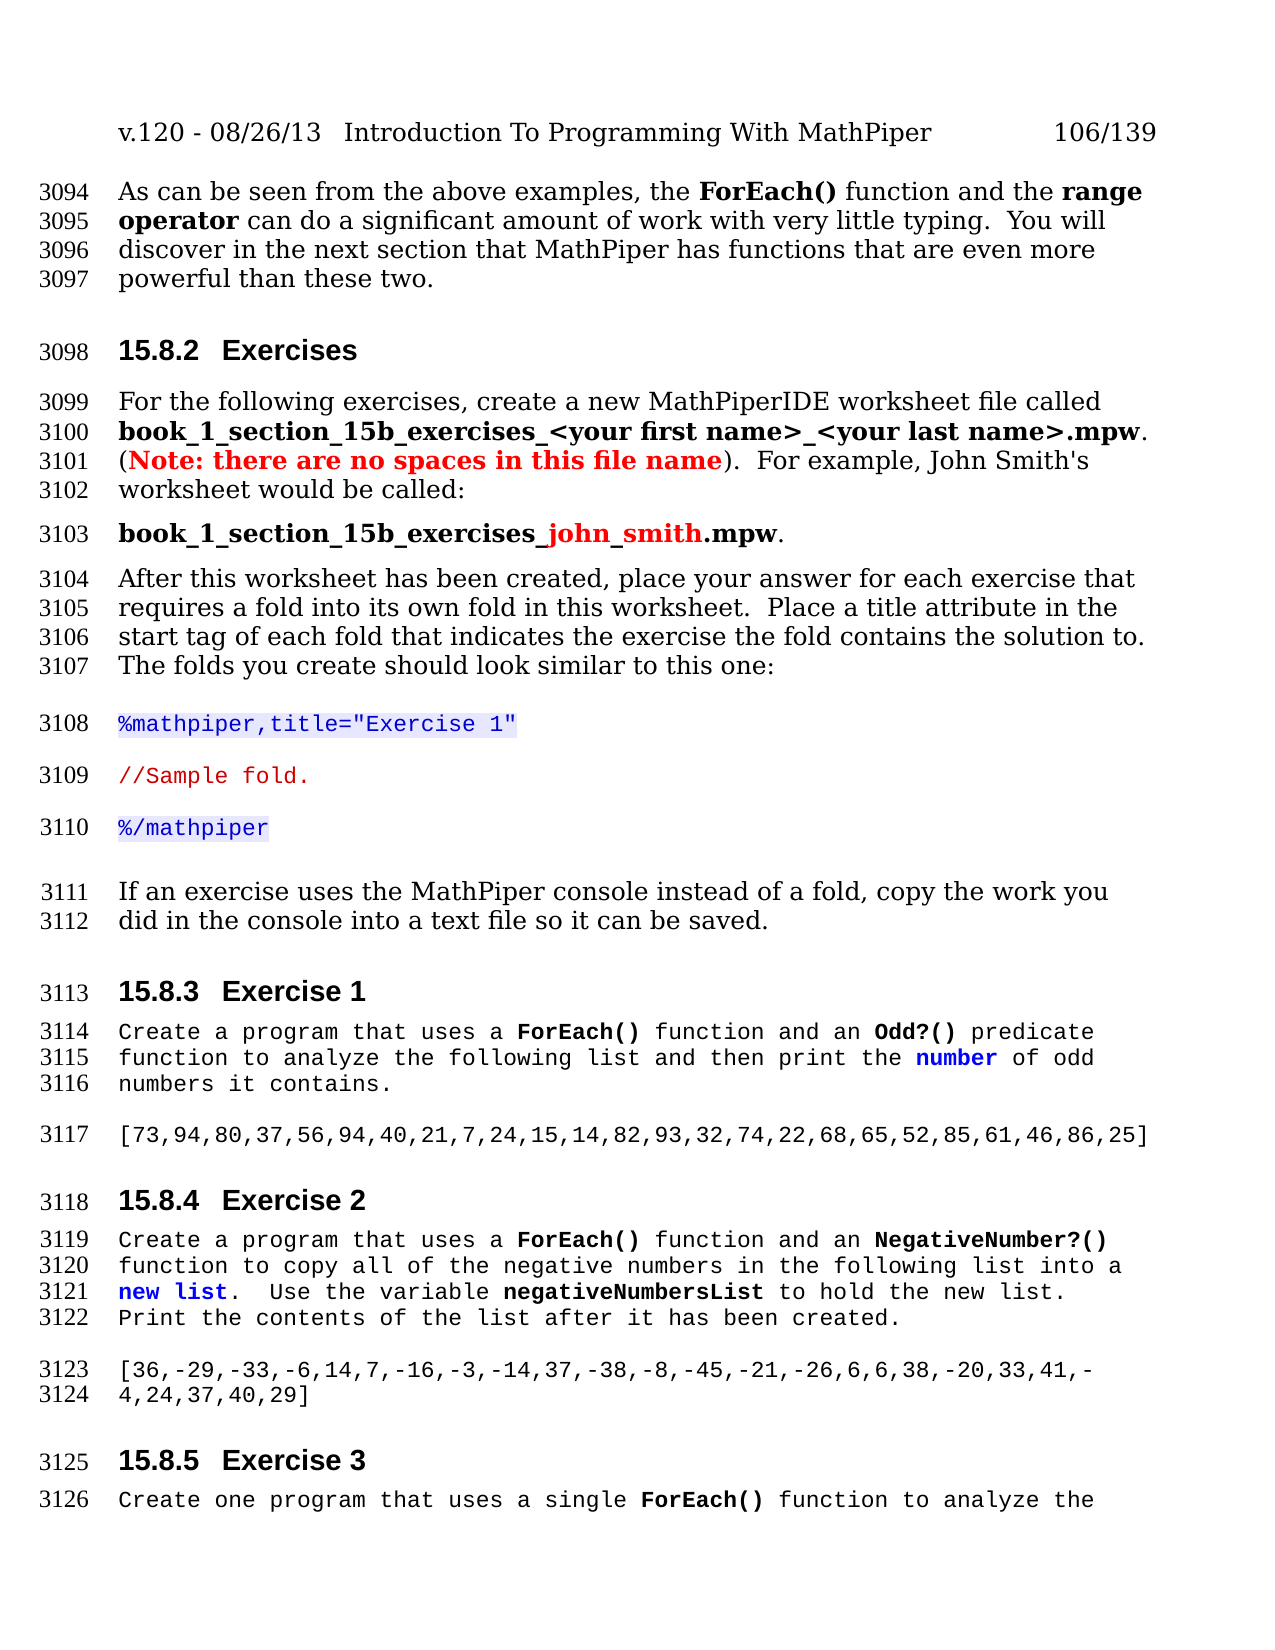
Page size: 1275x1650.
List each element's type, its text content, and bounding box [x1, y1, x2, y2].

text As can be seen from the above examples, the ForEach() function and the range operator can do a significant amount of work with very little typing. You will discover in the next section that MathPiper has functions that are even more powerful than these two. [118, 177, 1157, 294]
text Create a program that uses a ForEach() function and an NegativeNumber?() function to copy all of the negative numbers in the following list into a new list. Use the variable negativeNumbersList to hold the new list. Print the contents of the list after it has been created. [118, 1228, 1157, 1332]
subtitle Exercise 3 [118, 1443, 1157, 1476]
text Create one program that uses a single ForEach() function to analyze the [118, 1488, 1157, 1514]
text After this worksheet has been created, place your answer for each exercise that requires a fold into its own fold in this worksheet. Place a title attribute in the start tag of each fold that indicates the exercise the fold contains the solution to. The folds you create should look similar to this one: [118, 564, 1157, 681]
text %/mathpiper [118, 816, 1157, 842]
text book_1_section_15b_exercises_john_smith.mpw. [118, 519, 1157, 549]
text %mathpiper,title="Exercise 1" [118, 712, 1157, 738]
text If an exercise uses the MathPiper console instead of a fold, copy the work you did in the console into a text file so it can be saved. [118, 877, 1157, 935]
subtitle Exercises [118, 333, 1157, 366]
subtitle Exercise 2 [118, 1183, 1157, 1216]
text [36,-29,-33,-6,14,7,-16,-3,-14,37,-38,-8,-45,-21,-26,6,6,38,-20,33,41,-4,24,37,40,29] [118, 1358, 1157, 1410]
text [73,94,80,37,56,94,40,21,7,24,15,14,82,93,32,74,22,68,65,52,85,61,46,86,25] [118, 1124, 1157, 1150]
text //Sample fold. [118, 764, 1157, 790]
subtitle Exercise 1 [118, 974, 1157, 1008]
text For the following exercises, create a new MathPiperIDE worksheet file called book_1_section_15b_exercises_<your first name>_<your last name>.mpw. (Note: there are no spaces in this file name). For example, John Smith's worksheet would be called: [118, 387, 1157, 504]
text Create a program that uses a ForEach() function and an Odd?() predicate function to analyze the following list and then print the number of odd numbers it contains. [118, 1020, 1157, 1098]
